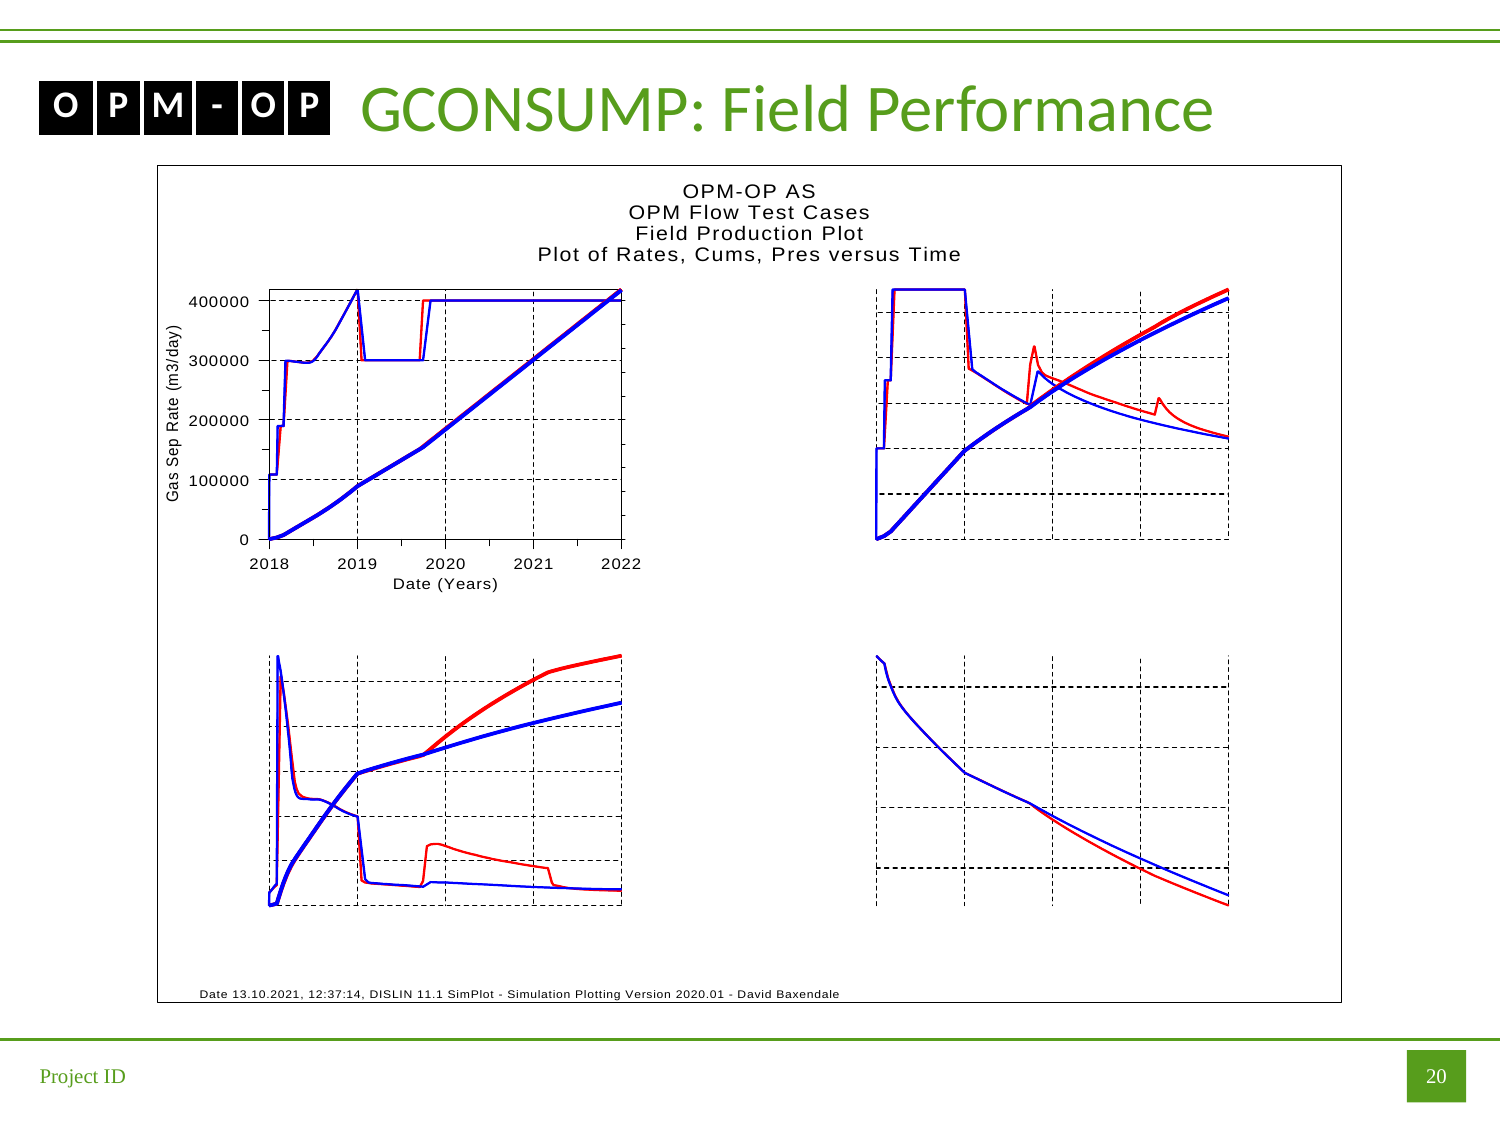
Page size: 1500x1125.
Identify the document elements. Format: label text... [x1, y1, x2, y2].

picture [157, 165, 1343, 1004]
title GCONSUMP: Field Performance [360, 77, 1425, 153]
